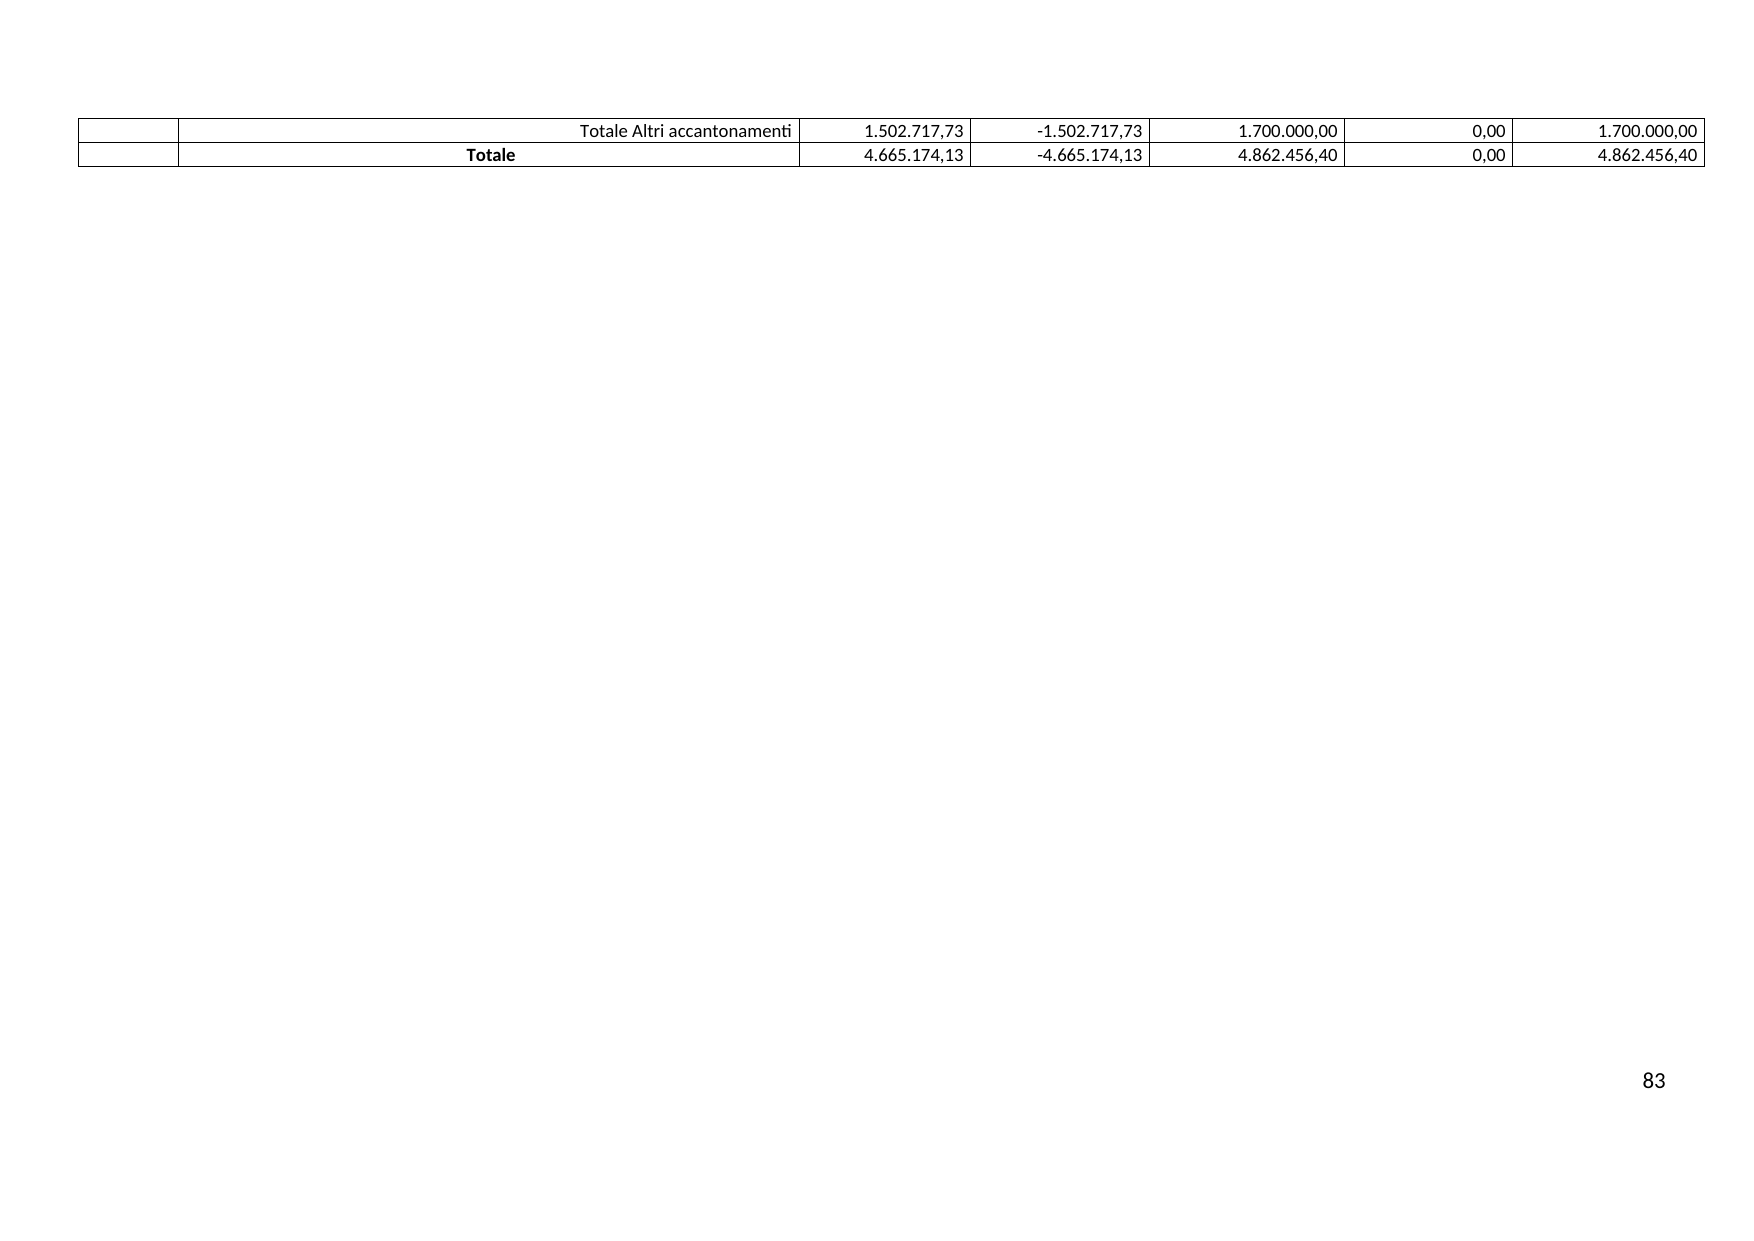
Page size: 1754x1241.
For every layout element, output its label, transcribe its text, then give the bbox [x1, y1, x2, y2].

table_cell 1.502.717,73 [800, 119, 970, 142]
table_cell 0,00 [1345, 119, 1512, 142]
table_cell 4.862.456,40 [1150, 143, 1344, 166]
table_cell [79, 143, 178, 166]
table_cell 1.700.000,00 [1150, 119, 1344, 142]
table_cell 0,00 [1345, 143, 1512, 166]
table_cell 4.862.456,40 [1513, 143, 1704, 166]
table_cell -1.502.717,73 [971, 119, 1149, 142]
table_cell [79, 119, 178, 142]
table_cell -4.665.174,13 [971, 143, 1149, 166]
table_cell 1.700.000,00 [1513, 119, 1704, 142]
table_cell 4.665.174,13 [800, 143, 970, 166]
table_cell Totale [179, 143, 799, 166]
table_cell Totale Altri accantonamenti [179, 119, 799, 142]
